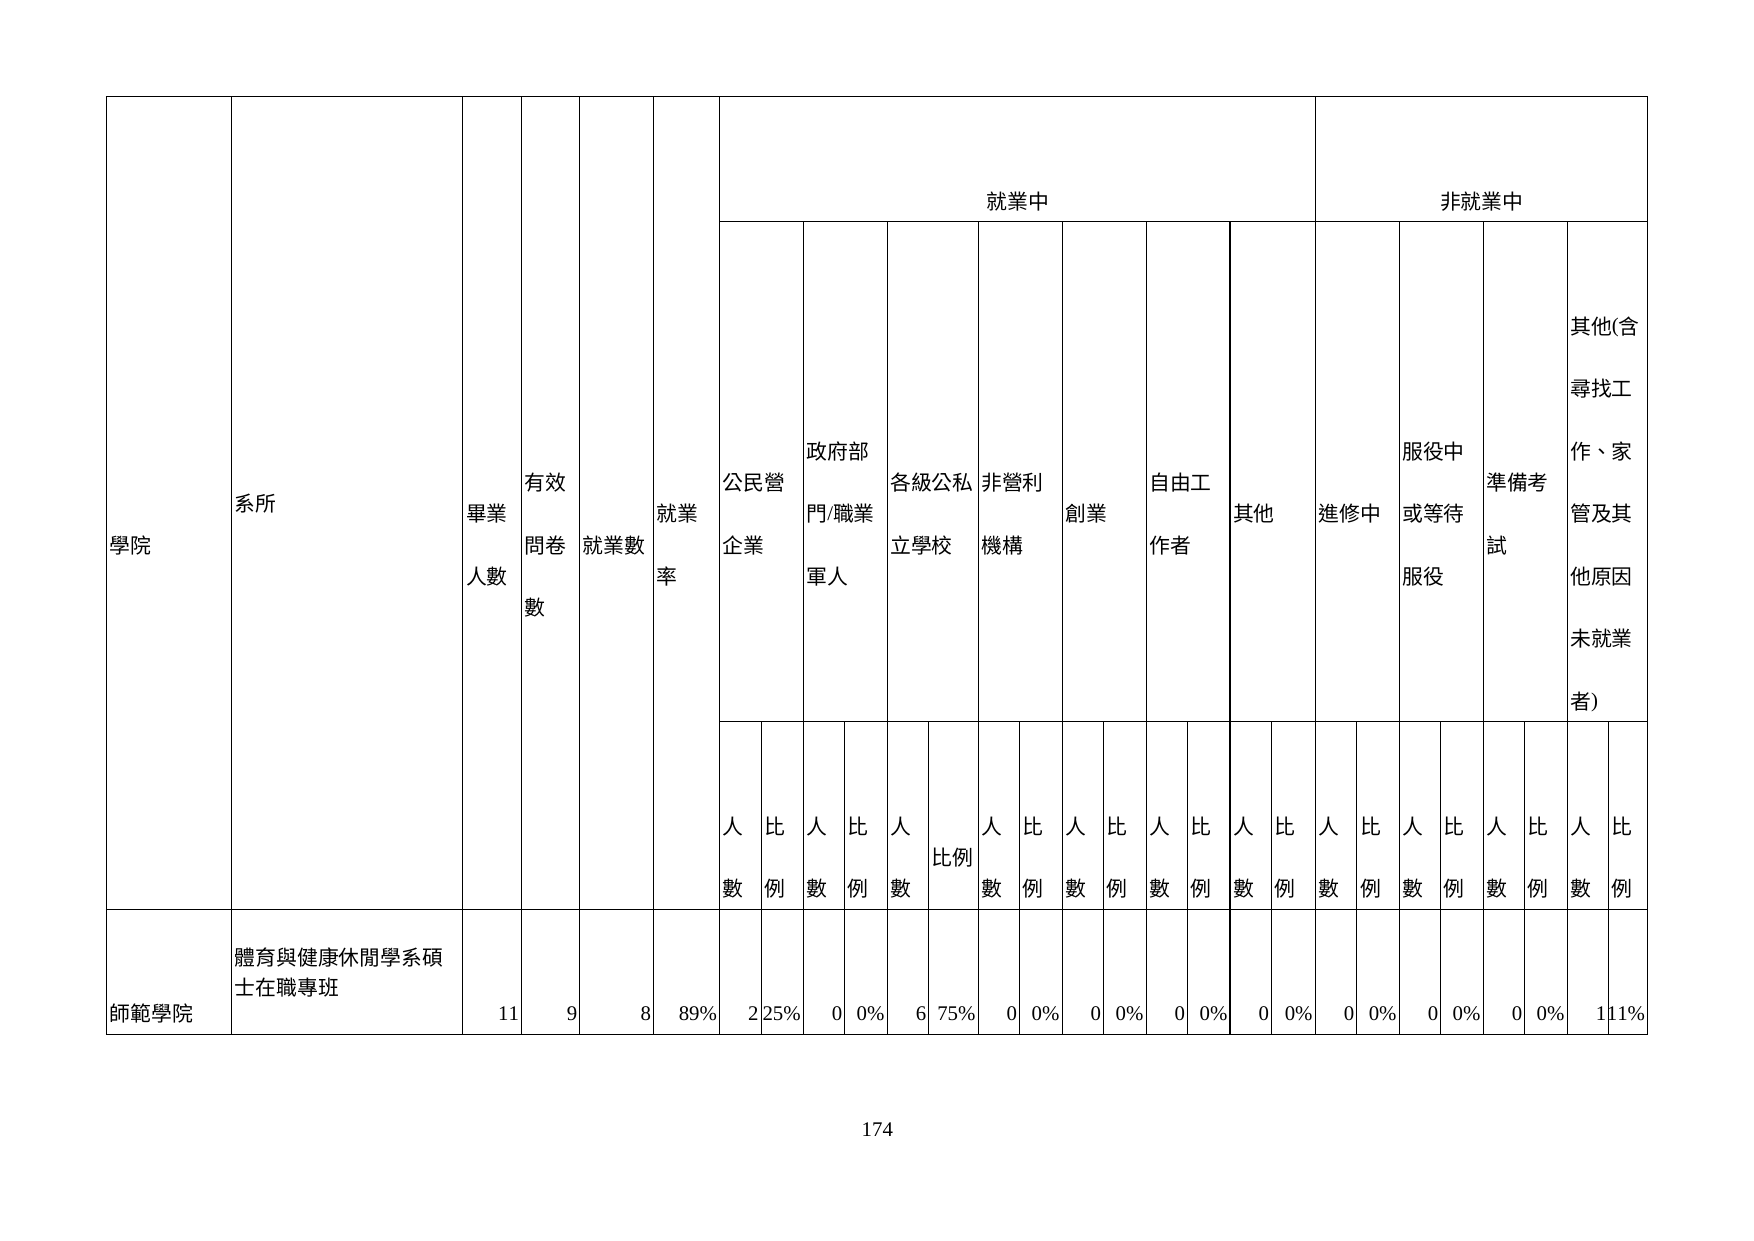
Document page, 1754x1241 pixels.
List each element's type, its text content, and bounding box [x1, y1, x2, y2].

table_cell 0% [845, 910, 887, 1033]
table_cell 創業 [1063, 222, 1146, 721]
table_cell 人數 [1147, 722, 1187, 908]
table_cell 比例 [1357, 722, 1399, 908]
table_cell 8 [580, 910, 653, 1033]
table_cell 進修中 [1316, 222, 1399, 721]
table_cell 自由工作者 [1147, 222, 1229, 721]
table_cell 0 [1484, 910, 1524, 1033]
table_cell 公民營企業 [720, 222, 803, 721]
table_cell 政府部門/職業軍人 [804, 222, 887, 721]
table_cell 9 [522, 910, 579, 1033]
table_cell 0 [1400, 910, 1440, 1033]
table_cell 非營利機構 [979, 222, 1062, 721]
table_cell 體育與健康休閒學系碩士在職專班 [232, 910, 462, 1033]
table_header 非就業中 [1316, 97, 1647, 221]
table_cell 1 [1568, 910, 1608, 1033]
table_cell 比例 [1525, 722, 1567, 908]
table_cell 人數 [979, 722, 1019, 908]
table_cell 0 [1231, 910, 1271, 1033]
table_cell 0% [1441, 910, 1483, 1033]
table_cell 比例 [762, 722, 803, 908]
table_header 系所 [232, 97, 462, 908]
table_cell 其他 [1231, 222, 1315, 721]
table_cell 人數 [1231, 722, 1271, 908]
table_cell 各級公私立學校 [888, 222, 978, 721]
table_cell 0 [979, 910, 1019, 1033]
table_header 就業率 [654, 97, 719, 908]
table_cell 人數 [1400, 722, 1440, 908]
table_cell 0 [1063, 910, 1103, 1033]
table_cell 人數 [1568, 722, 1608, 908]
table_cell 人數 [1063, 722, 1103, 908]
table_cell 比例 [1020, 722, 1062, 908]
table_cell 比例 [929, 722, 978, 908]
table_cell 準備考試 [1484, 222, 1567, 721]
table_cell 其他(含尋找工作、家管及其他原因未就業者) [1568, 222, 1647, 721]
table_cell 人數 [1316, 722, 1356, 908]
table_header 就業數 [580, 97, 653, 908]
table_cell 6 [888, 910, 928, 1033]
table_cell 0% [1357, 910, 1399, 1033]
table_cell 11 [463, 910, 521, 1033]
table_cell 比例 [845, 722, 887, 908]
table_cell 比例 [1272, 722, 1315, 908]
table_cell 人數 [804, 722, 844, 908]
table_cell 比例 [1104, 722, 1146, 908]
table_header 就業中 [720, 97, 1315, 221]
table_cell 比例 [1188, 722, 1229, 908]
table_cell 0 [804, 910, 844, 1033]
table_cell 0 [1316, 910, 1356, 1033]
table_cell 人數 [888, 722, 928, 908]
table_cell 人數 [720, 722, 761, 908]
table_cell 0 [1147, 910, 1187, 1033]
table_cell 0% [1020, 910, 1062, 1033]
table_cell 比例 [1441, 722, 1483, 908]
table_cell 25% [762, 910, 803, 1033]
table_cell 師範學院 [107, 910, 231, 1033]
table_cell 11% [1609, 910, 1647, 1033]
table_header 有效問卷數 [522, 97, 579, 908]
table_cell 服役中或等待服役 [1400, 222, 1483, 721]
table_cell 比例 [1609, 722, 1647, 908]
table_cell 0% [1525, 910, 1567, 1033]
table_cell 75% [929, 910, 978, 1033]
table_cell 2 [720, 910, 761, 1033]
table_header 畢業人數 [463, 97, 521, 908]
table_cell 0% [1104, 910, 1146, 1033]
table_cell 89% [654, 910, 719, 1033]
table_header 學院 [107, 97, 231, 908]
table_cell 0% [1272, 910, 1315, 1033]
table_cell 0% [1188, 910, 1229, 1033]
table_cell 人數 [1484, 722, 1524, 908]
